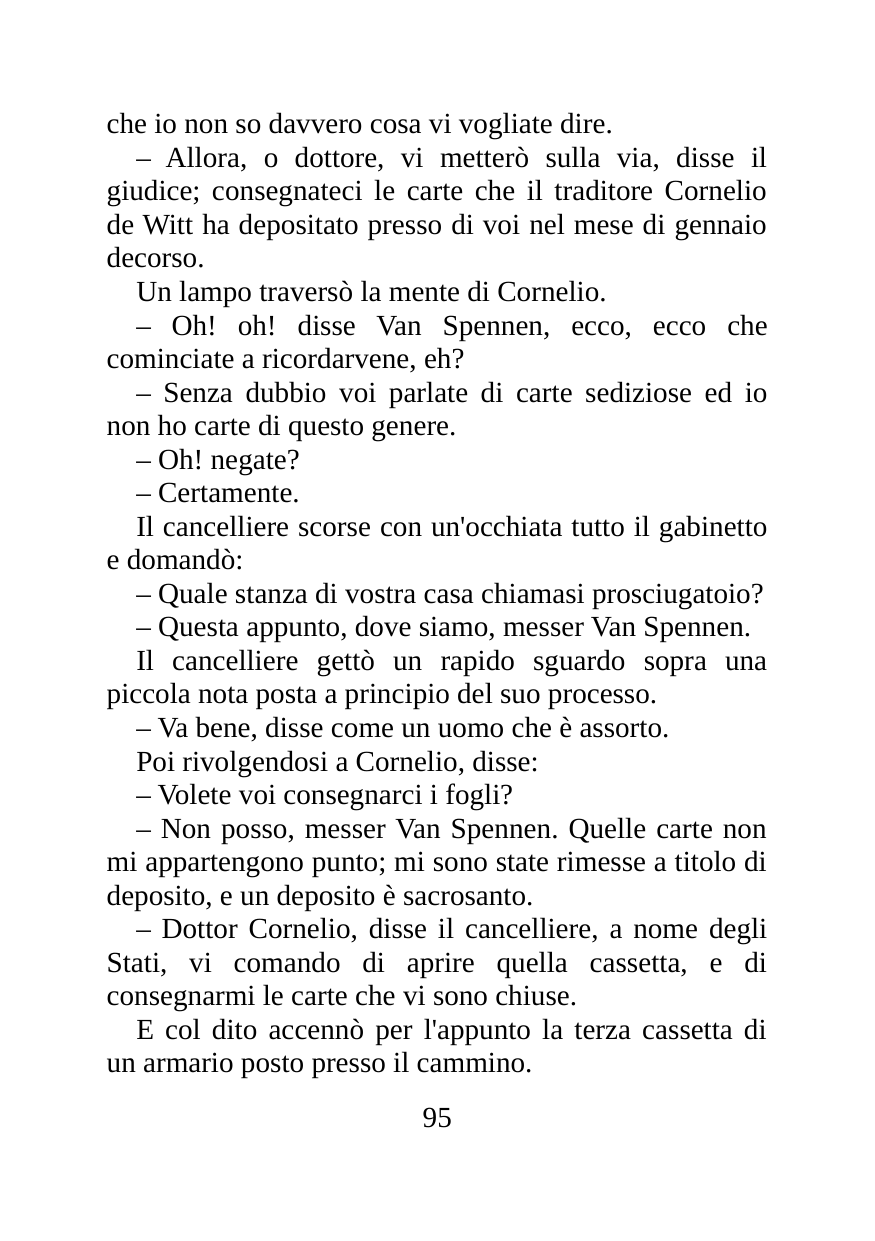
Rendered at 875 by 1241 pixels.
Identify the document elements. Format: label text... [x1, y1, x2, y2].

text ‒ Quale stanza di vostra casa chiamasi prosciugatoio? [106, 576, 768, 609]
text ‒ Oh! oh! disse Van Spennen, ecco, ecco che cominciate a ricordarvene, eh? [106, 308, 768, 375]
text ‒ Volete voi consegnarci i fogli? [106, 777, 768, 811]
text ‒ Allora, o dottore, vi metterò sulla via, disse il giudice; consegnateci le carte che il traditore Cornelio de Witt ha depositato presso di voi nel mese di gennaio decorso. [106, 140, 768, 274]
text ‒ Questa appunto, dove siamo, messer Van Spennen. [106, 609, 768, 643]
text ‒ Oh! negate? [106, 442, 768, 475]
text ‒ Certamente. [106, 475, 768, 509]
text Un lampo traversò la mente di Cornelio. [106, 274, 768, 308]
text ‒ Non posso, messer Van Spennen. Quelle carte non mi appartengono punto; mi sono state rimesse a titolo di deposito, e un deposito è sacrosanto. [106, 811, 768, 911]
text E col dito accennò per l'appunto la terza cassetta di un armario posto presso il cammino. [106, 1012, 768, 1079]
text che io non so davvero cosa vi vogliate dire. [106, 106, 768, 140]
text ‒ Senza dubbio voi parlate di carte sediziose ed io non ho carte di questo genere. [106, 375, 768, 442]
text ‒ Dottor Cornelio, disse il cancelliere, a nome degli Stati, vi comando di aprire quella cassetta, e di consegnarmi le carte che vi sono chiuse. [106, 911, 768, 1012]
text Poi rivolgendosi a Cornelio, disse: [106, 744, 768, 777]
text Il cancelliere scorse con un'occhiata tutto il gabinetto e domandò: [106, 509, 768, 576]
text Il cancelliere gettò un rapido sguardo sopra una piccola nota posta a principio del suo processo. [106, 643, 768, 710]
text ‒ Va bene, disse come un uomo che è assorto. [106, 710, 768, 744]
